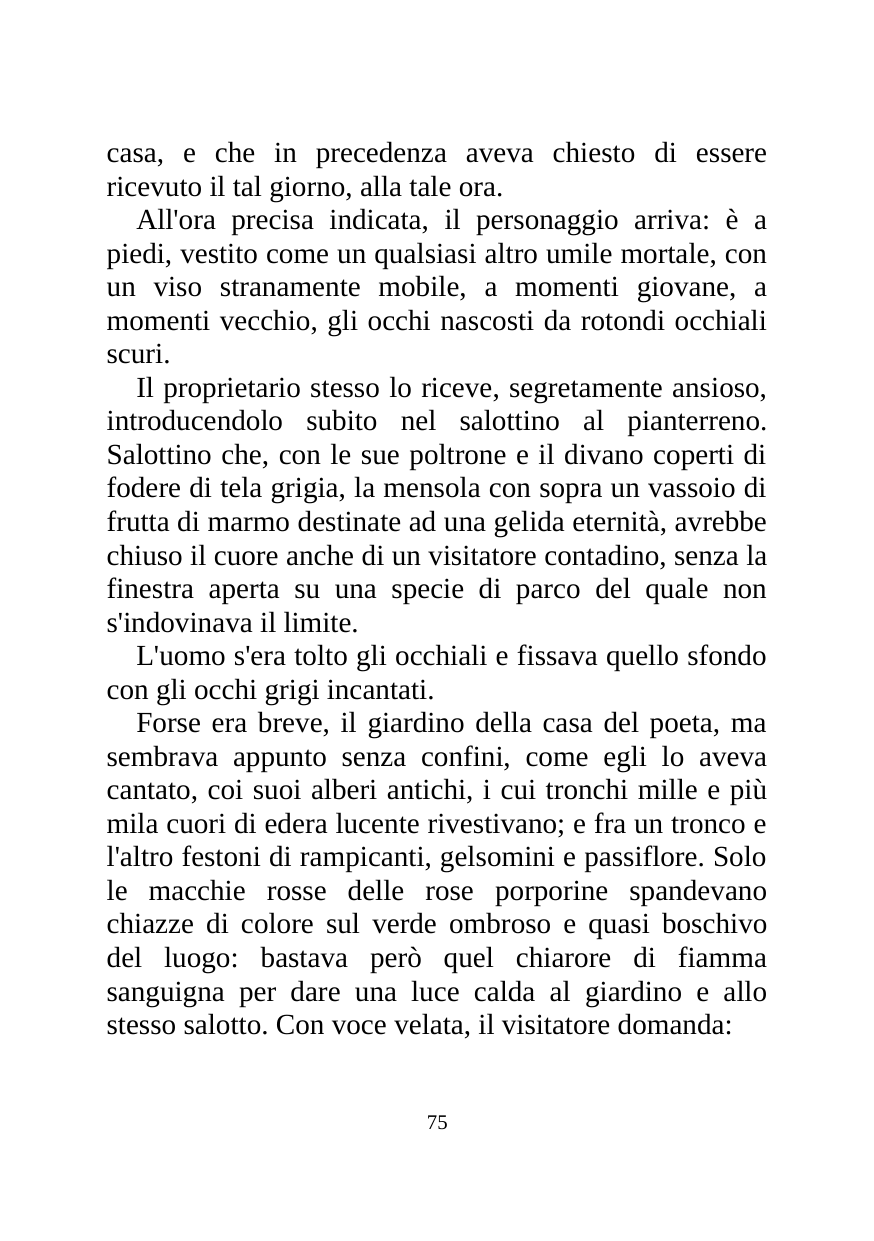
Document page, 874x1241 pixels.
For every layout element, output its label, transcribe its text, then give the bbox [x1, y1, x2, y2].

text All'ora precisa indicata, il personaggio arriva: è a piedi, vestito come un qualsiasi altro umile mortale, con un viso stranamente mobile, a momenti giovane, a momenti vecchio, gli occhi nascosti da rotondi occhiali scuri. [106, 202, 768, 370]
text casa, e che in precedenza aveva chiesto di essere ricevuto il tal giorno, alla tale ora. [106, 135, 768, 202]
text L'uomo s'era tolto gli occhiali e fissava quello sfondo con gli occhi grigi incantati. [106, 638, 768, 705]
text Il proprietario stesso lo riceve, segretamente ansioso, introducendolo subito nel salottino al pianterreno. Salottino che, con le sue poltrone e il divano coperti di fodere di tela grigia, la mensola con sopra un vassoio di frutta di marmo destinate ad una gelida eternità, avrebbe chiuso il cuore anche di un visitatore contadino, senza la finestra aperta su una specie di parco del quale non s'indovinava il limite. [106, 370, 768, 638]
text Forse era breve, il giardino della casa del poeta, ma sembrava appunto senza confini, come egli lo aveva cantato, coi suoi alberi antichi, i cui tronchi mille e più mila cuori di edera lucente rivestivano; e fra un tronco e l'altro festoni di rampicanti, gelsomini e passiflore. Solo le macchie rosse delle rose porporine spandevano chiazze di colore sul verde ombroso e quasi boschivo del luogo: bastava però quel chiarore di fiamma sanguigna per dare una luce calda al giardino e allo stesso salotto. Con voce velata, il visitatore domanda: [106, 705, 768, 1041]
